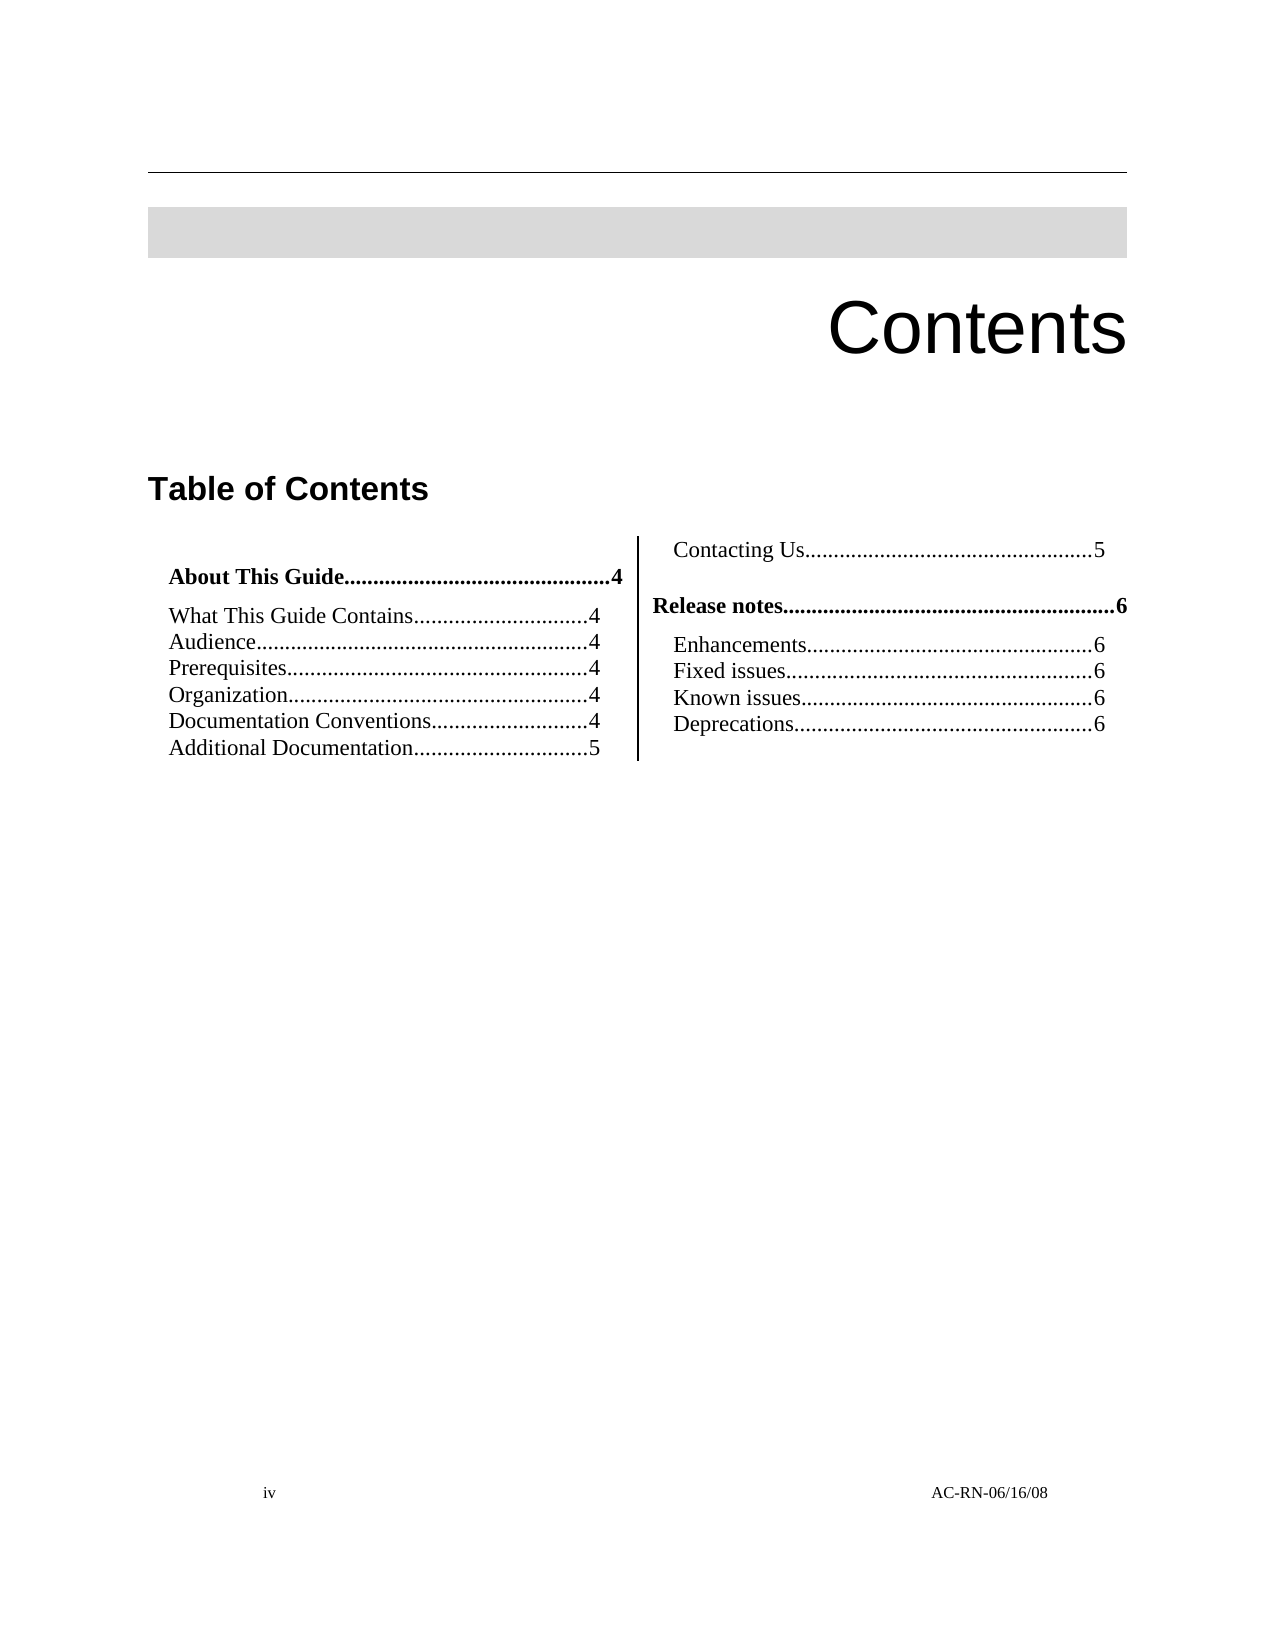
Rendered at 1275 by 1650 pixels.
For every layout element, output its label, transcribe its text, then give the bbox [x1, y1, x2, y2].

text Organization 4 [168, 681, 600, 707]
title Contents [263, 283, 1127, 369]
text What This Guide Contains 4 [168, 602, 600, 628]
subtitle Table of Contents [148, 469, 1127, 507]
text Additional Documentation 5 [168, 733, 600, 760]
text Deprecations 6 [673, 710, 1105, 736]
text Fixed issues 6 [673, 657, 1105, 684]
text About This Guide 4 [148, 537, 622, 589]
text Release notes 6 [652, 592, 1127, 618]
text Known issues 6 [673, 684, 1105, 710]
text Documentation Conventions 4 [168, 707, 600, 733]
text Audience 4 [168, 628, 600, 654]
text Prerequisites 4 [168, 654, 600, 681]
text Contacting Us 5 [673, 537, 1105, 563]
text Enhancements 6 [673, 631, 1105, 657]
